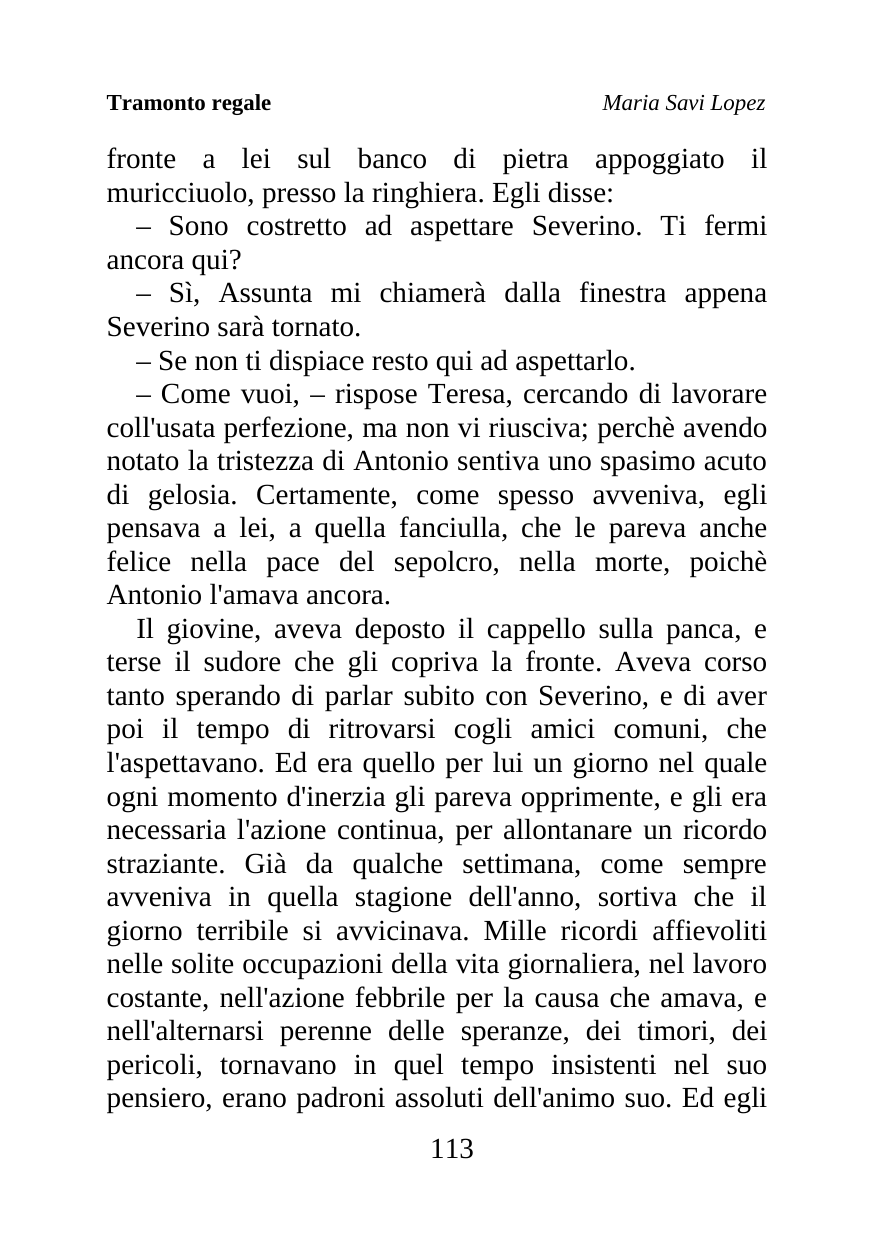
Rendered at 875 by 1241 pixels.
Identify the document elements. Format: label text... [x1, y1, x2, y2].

text – Sì, Assunta mi chiamerà dalla finestra appena Severino sarà tornato. [106, 276, 768, 343]
text – Come vuoi, – rispose Teresa, cercando di lavorare coll'usata perfezione, ma non vi riusciva; perchè avendo notato la tristezza di Antonio sentiva uno spasimo acuto di gelosia. Certamente, come spesso avveniva, egli pensava a lei, a quella fanciulla, che le pareva anche felice nella pace del sepolcro, nella morte, poichè Antonio l'amava ancora. [106, 376, 768, 611]
text – Sono costretto ad aspettare Severino. Ti fermi ancora qui? [106, 208, 768, 276]
text Il giovine, aveva deposto il cappello sulla panca, e terse il sudore che gli copriva la fronte. Aveva corso tanto sperando di parlar subito con Severino, e di aver poi il tempo di ritrovarsi cogli amici comuni, che l'aspettavano. Ed era quello per lui un giorno nel quale ogni momento d'inerzia gli pareva opprimente, e gli era necessaria l'azione continua, per allontanare un ricordo straziante. Già da qualche settimana, come sempre avveniva in quella stagione dell'anno, sortiva che il giorno terribile si avvicinava. Mille ricordi affievoliti nelle solite occupazioni della vita giornaliera, nel lavoro costante, nell'azione febbrile per la causa che amava, e nell'alternarsi perenne delle speranze, dei timori, dei pericoli, tornavano in quel tempo insistenti nel suo pensiero, erano padroni assoluti dell'animo suo. Ed egli [106, 611, 768, 1114]
text fronte a lei sul banco di pietra appoggiato il muricciuolo, presso la ringhiera. Egli disse: [106, 141, 768, 208]
text – Se non ti dispiace resto qui ad aspettarlo. [106, 343, 768, 376]
